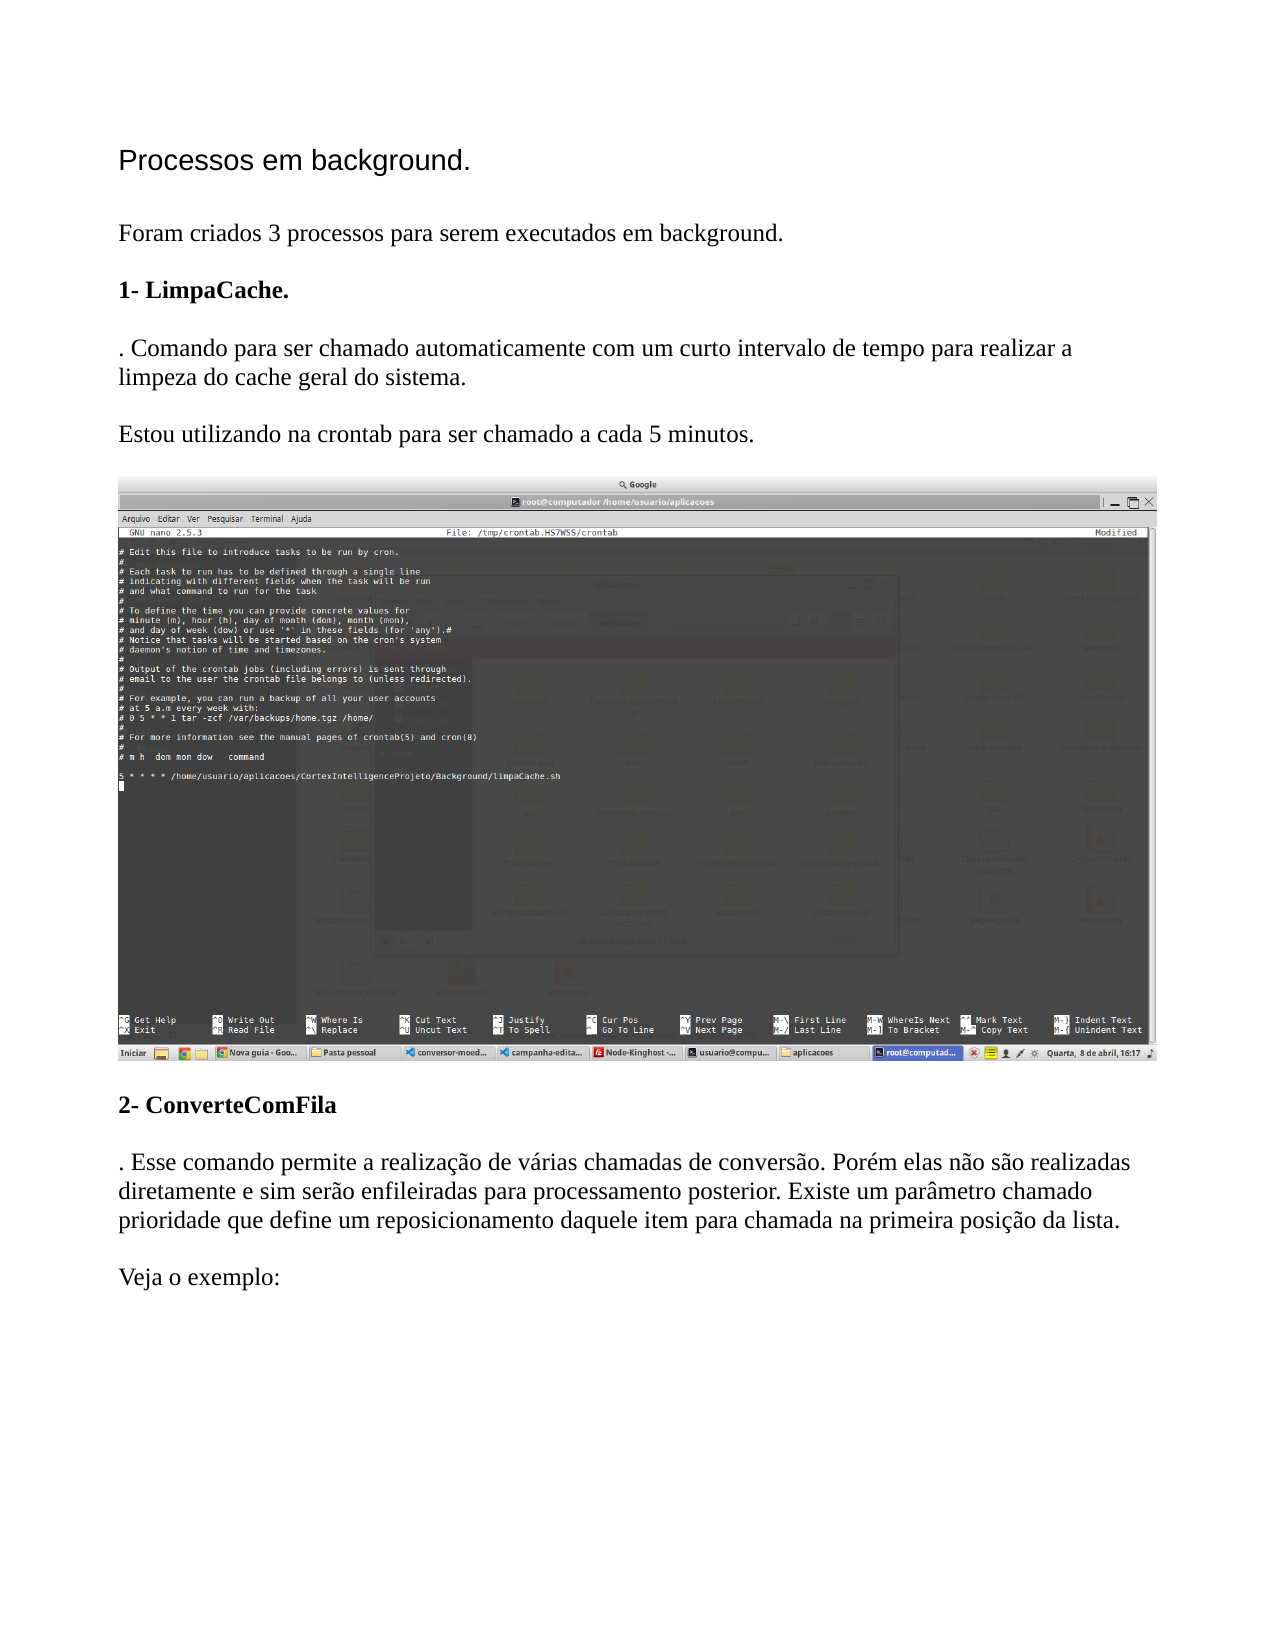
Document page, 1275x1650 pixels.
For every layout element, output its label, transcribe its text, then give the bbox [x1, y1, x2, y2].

text Foram criados 3 processos para serem executados em background. [118, 218, 1157, 247]
text 2- ConverteComFila [118, 1090, 1157, 1118]
text Veja o exemplo: [118, 1262, 1157, 1291]
text 1- LimpaCache. [118, 275, 1157, 304]
text . Comando para ser chamado automaticamente com um curto intervalo de tempo para realizar a limpeza do cache geral do sistema. [118, 333, 1157, 390]
text Estou utilizando na crontab para ser chamado a cada 5 minutos. [118, 419, 1157, 448]
text . Esse comando permite a realização de várias chamadas de conversão. Porém elas não são realizadas diretamente e sim serão enfileiradas para processamento posterior. Existe um parâmetro chamado prioridade que define um reposicionamento daquele item para chamada na primeira posição da lista. [118, 1147, 1157, 1233]
subtitle Processos em background. [118, 143, 1157, 177]
picture [118, 476, 1157, 1061]
